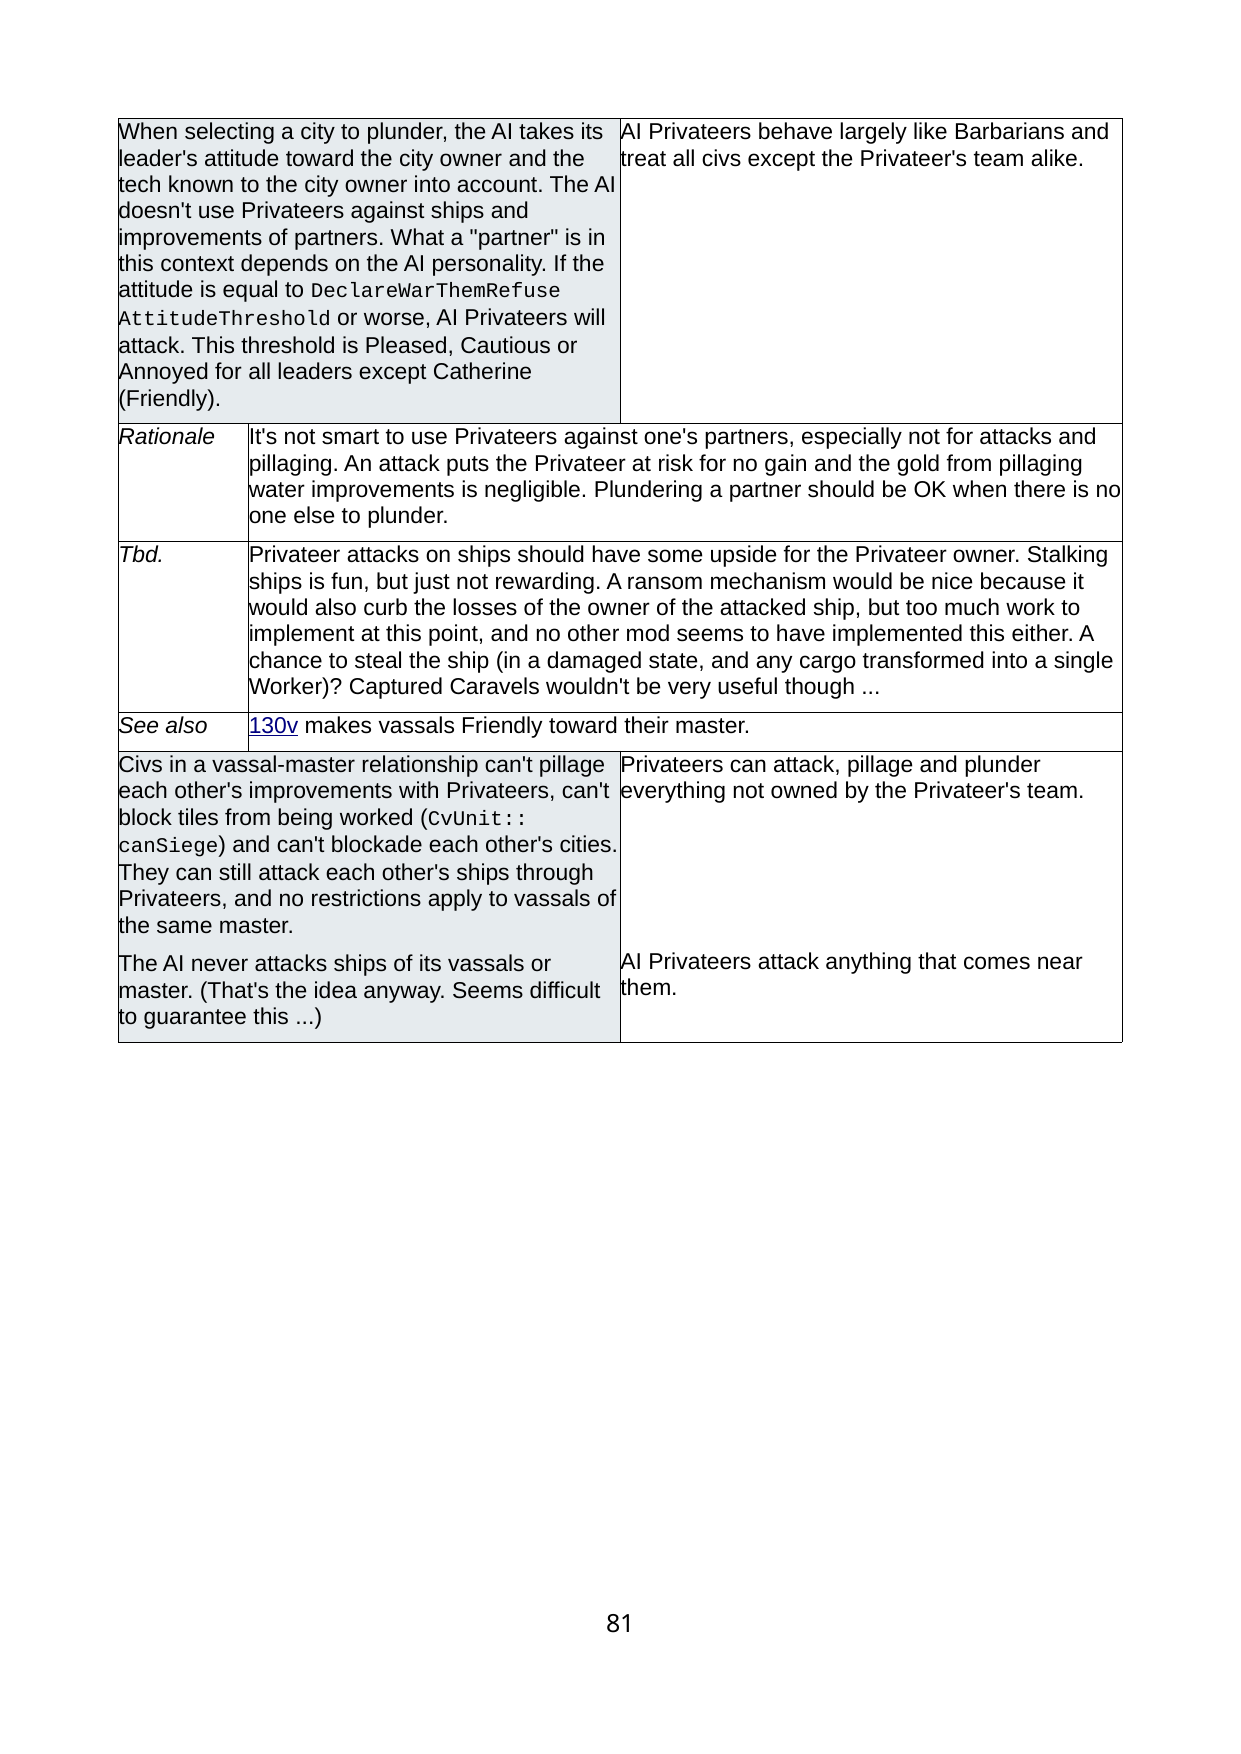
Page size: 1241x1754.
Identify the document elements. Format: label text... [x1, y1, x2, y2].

table_cell It's not smart to use Privateers against one's partners, especially not for attacks and pillaging. An attack puts the Privateer at risk for no gain and the gold from pillaging water improvements is negligible. Plundering a partner should be OK when there is no one else to plunder. [249, 424, 1122, 541]
table_cell AI Privateers behave largely like Barbarians and treat all civs except the Privateer's team alike. [621, 119, 1122, 423]
table_cell When selecting a city to plunder, the AI takes its leader's attitude toward the city owner and the tech known to the city owner into account. The AI doesn't use Privateers against ships and improvements of partners. What a "partner" is in this context depends on the AI personality. If the attitude is equal to DeclareWarThemRefuse AttitudeThreshold or worse, AI Privateers will attack. This threshold is Pleased, Cautious or Annoyed for all leaders except Catherine (Friendly). [119, 119, 620, 423]
table_cell Tbd. [119, 542, 248, 712]
table_cell 130v makes vassals Friendly toward their master. [249, 713, 1122, 751]
table_cell Rationale [119, 424, 248, 541]
table_cell Privateers can attack, pillage and plunder everything not owned by the Privateer's team. AI Privateers attack anything that comes near them. [621, 752, 1122, 1042]
table_cell Civs in a vassal-master relationship can't pillage each other's improvements with Privateers, can't block tiles from being worked (CvUnit:: canSiege) and can't blockade each other's cities. They can still attack each other's ships through Privateers, and no restrictions apply to vassals of the same master. The AI never attacks ships of its vassals or master. (That's the idea anyway. Seems difficult to guarantee this ...) [119, 752, 620, 1042]
table_cell Privateer attacks on ships should have some upside for the Privateer owner. Stalking ships is fun, but just not rewarding. A ransom mechanism would be nice because it would also curb the losses of the owner of the attacked ship, but too much work to implement at this point, and no other mod seems to have implemented this either. A chance to steal the ship (in a damaged state, and any cargo transformed into a single Worker)? Captured Caravels wouldn't be very useful though ... [249, 542, 1122, 712]
table_cell See also [119, 713, 248, 751]
